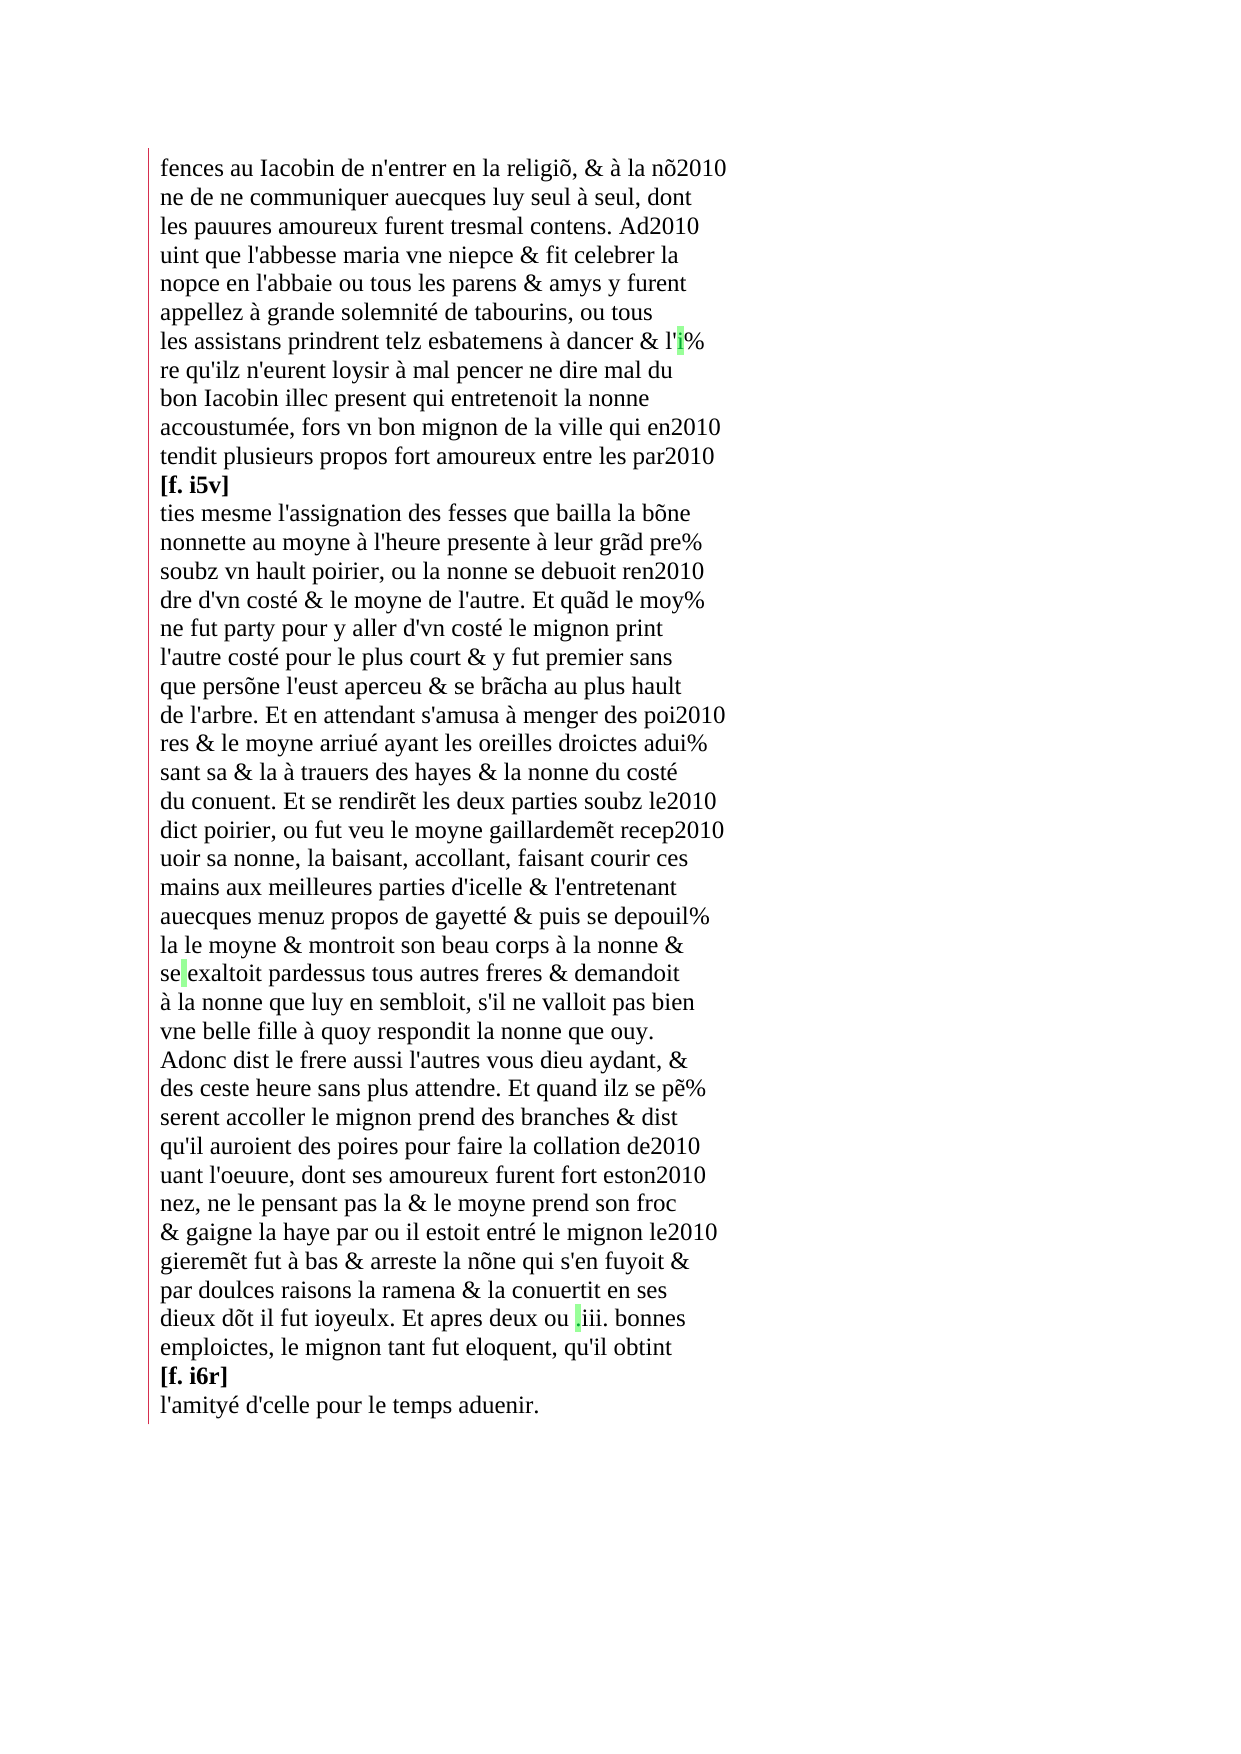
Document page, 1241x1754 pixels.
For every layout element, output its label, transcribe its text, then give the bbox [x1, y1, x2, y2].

text fences au Iacobin de n'entrer en la religiõ, & à la nõ2010 ne de ne communiquer auecques luy seul à seul, dont les pauures amoureux furent tresmal contens. Ad2010 uint que l'abbesse maria vne niepce & fit celebrer la nopce en l'abbaie ou tous les parens & amys y furent appellez à grande solemnité de tabourins, ou tous les assistans prindrent telz esbatemens à dancer & l'i% re qu'ilz n'eurent loysir à mal pencer ne dire mal du bon Iacobin illec present qui entretenoit la nonne accoustumée, fors vn bon mignon de la ville qui en2010 tendit plusieurs propos fort amoureux entre les par2010 [f. i5v] ties mesme l'assignation des fesses que bailla la bõne nonnette au moyne à l'heure presente à leur grãd pre% soubz vn hault poirier, ou la nonne se debuoit ren2010 dre d'vn costé & le moyne de l'autre. Et quãd le moy% ne fut party pour y aller d'vn costé le mignon print l'autre costé pour le plus court & y fut premier sans que persõne l'eust aperceu & se brãcha au plus hault de l'arbre. Et en attendant s'amusa à menger des poi2010 res & le moyne arriué ayant les oreilles droictes adui% sant sa & la à trauers des hayes & la nonne du costé du conuent. Et se rendirẽt les deux parties soubz le2010 dict poirier, ou fut veu le moyne gaillardemẽt recep2010 uoir sa nonne, la baisant, accollant, faisant courir ces mains aux meilleures parties d'icelle & l'entretenant auecques menuz propos de gayetté & puis se depouil% la le moyne & montroit son beau corps à la nonne & se exaltoit pardessus tous autres freres & demandoit à la nonne que luy en sembloit, s'il ne valloit pas bien vne belle fille à quoy respondit la nonne que ouy. Adonc dist le frere aussi l'autres vous dieu aydant, & des ceste heure sans plus attendre. Et quand ilz se pẽ% serent accoller le mignon prend des branches & dist qu'il auroient des poires pour faire la collation de2010 uant l'oeuure, dont ses amoureux furent fort eston2010 nez, ne le pensant pas la & le moyne prend son froc & gaigne la haye par ou il estoit entré le mignon le2010 gieremẽt fut à bas & arreste la nõne qui s'en fuyoit & par doulces raisons la ramena & la conuertit en ses dieux dõt il fut ioyeulx. Et apres deux ou .iii. bonnes emploictes, le mignon tant fut eloquent, qu'il obtint [f. i6r] l'amityé d'celle pour le temps aduenir. [149, 148, 1093, 1424]
